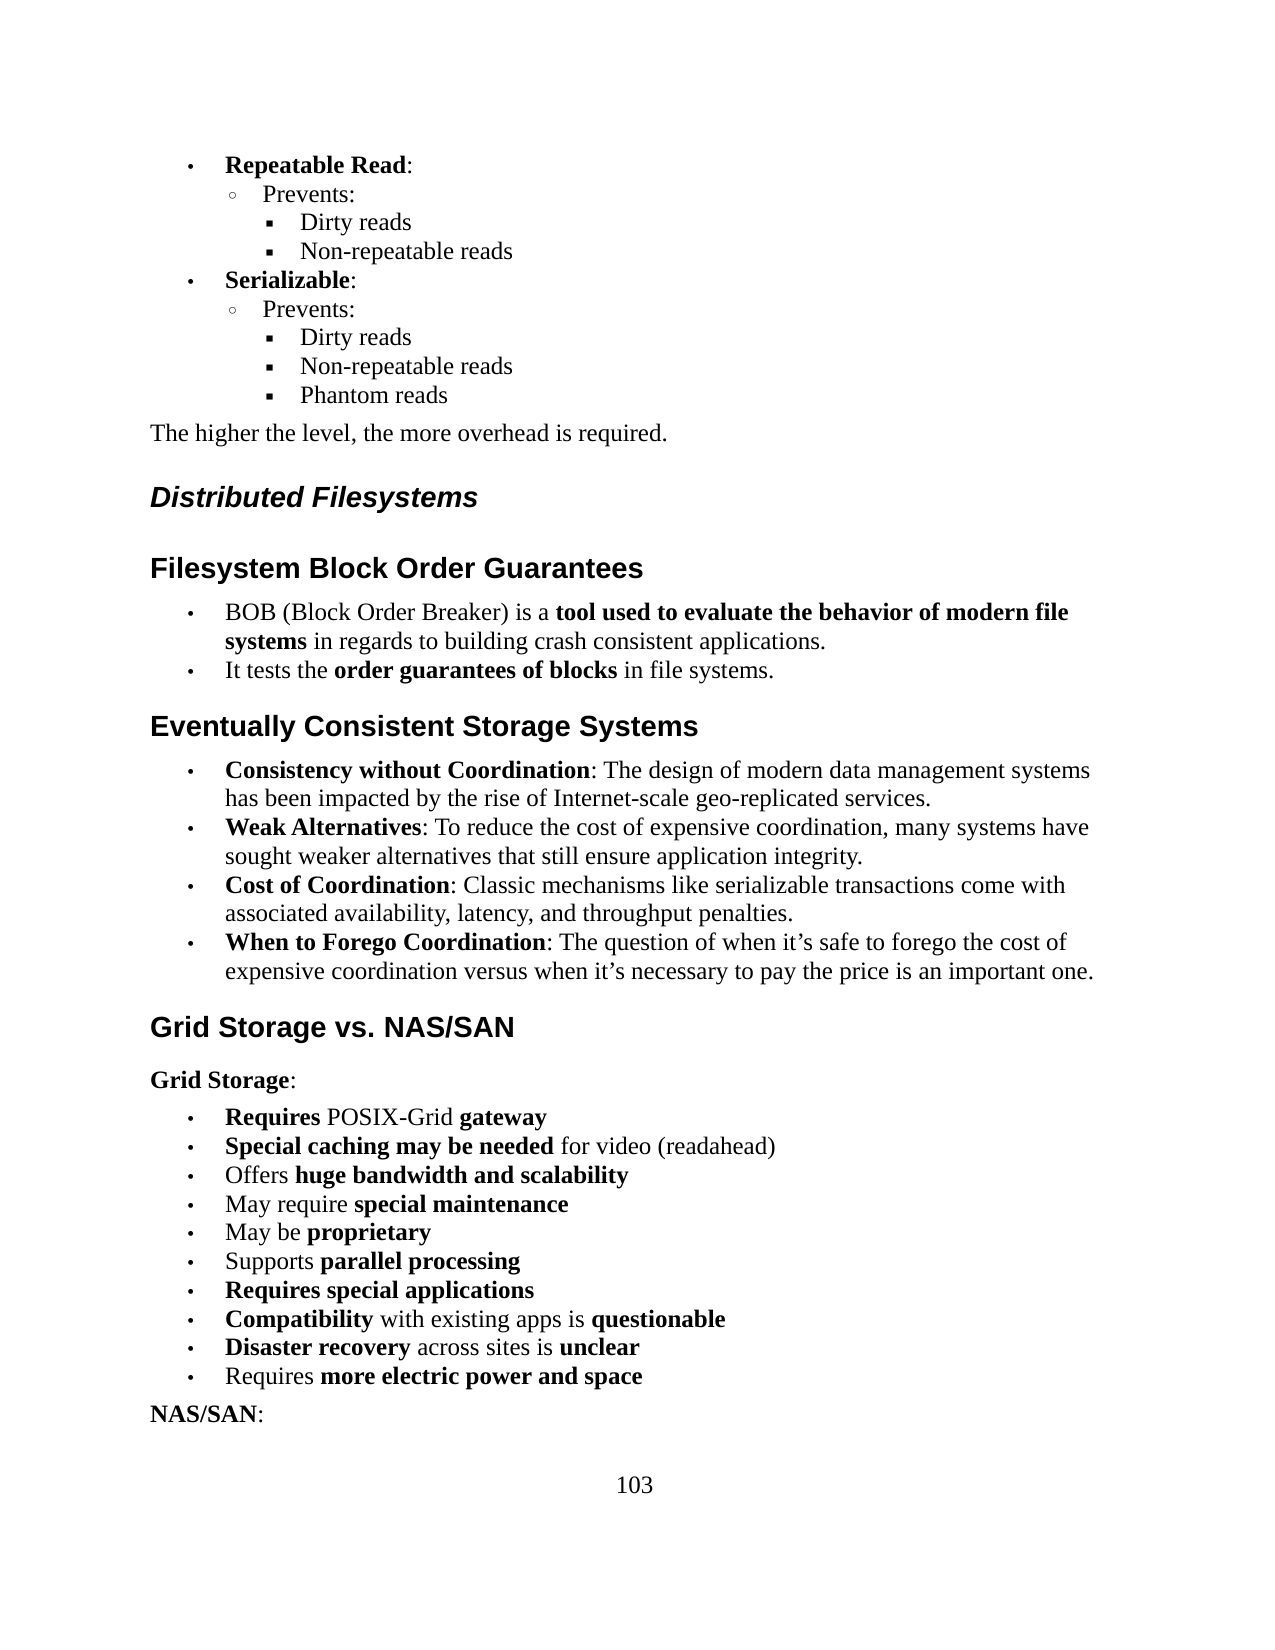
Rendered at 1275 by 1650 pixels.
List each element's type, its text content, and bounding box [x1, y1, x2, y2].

list BOB (Block Order Breaker) is a tool used to evaluate the behavior of modern file systems in regards to building crash consistent applications. [187, 597, 1125, 655]
text The higher the level, the more overhead is required. [150, 418, 1125, 446]
subtitle Eventually Consistent Storage Systems [150, 709, 1125, 742]
list May require special maintenance [187, 1189, 1125, 1217]
subtitle Filesystem Block Order Guarantees [150, 551, 1125, 585]
list Prevents: [225, 179, 1125, 207]
list Requires special applications [187, 1275, 1125, 1304]
text Grid Storage: [150, 1065, 1125, 1093]
list When to Forego Coordination: The question of when it’s safe to forego the cost of expensive coordination versus when it’s necessary to pay the price is an important one. [187, 927, 1125, 985]
list Consistency without Coordination: The design of modern data management systems has been impacted by the rise of Internet-scale geo-replicated services. [187, 755, 1125, 812]
list Requires POSIX-Grid gateway [187, 1102, 1125, 1131]
text NAS/SAN: [150, 1399, 1125, 1428]
list May be proprietary [187, 1217, 1125, 1246]
list Repeatable Read: [187, 150, 1125, 179]
list Serializable: [187, 265, 1125, 294]
list Dirty reads [262, 207, 1125, 236]
list Non-repeatable reads [262, 236, 1125, 265]
list Cost of Coordination: Classic mechanisms like serializable transactions come with associated availability, latency, and throughput penalties. [187, 870, 1125, 927]
list Supports parallel processing [187, 1246, 1125, 1275]
list Non-repeatable reads [262, 351, 1125, 380]
list Dirty reads [262, 322, 1125, 351]
list Special caching may be needed for video (readahead) [187, 1131, 1125, 1160]
list Disaster recovery across sites is unclear [187, 1332, 1125, 1361]
list Prevents: [225, 294, 1125, 322]
list Offers huge bandwidth and scalability [187, 1160, 1125, 1189]
list Phantom reads [262, 380, 1125, 409]
list Compatibility with existing apps is questionable [187, 1304, 1125, 1332]
list Weak Alternatives: To reduce the cost of expensive coordination, many systems have sought weaker alternatives that still ensure application integrity. [187, 812, 1125, 870]
list It tests the order guarantees of blocks in file systems. [187, 655, 1125, 684]
subtitle Grid Storage vs. NAS/SAN [150, 1010, 1125, 1043]
subtitle Distributed Filesystems [150, 480, 1125, 514]
list Requires more electric power and space [187, 1361, 1125, 1390]
